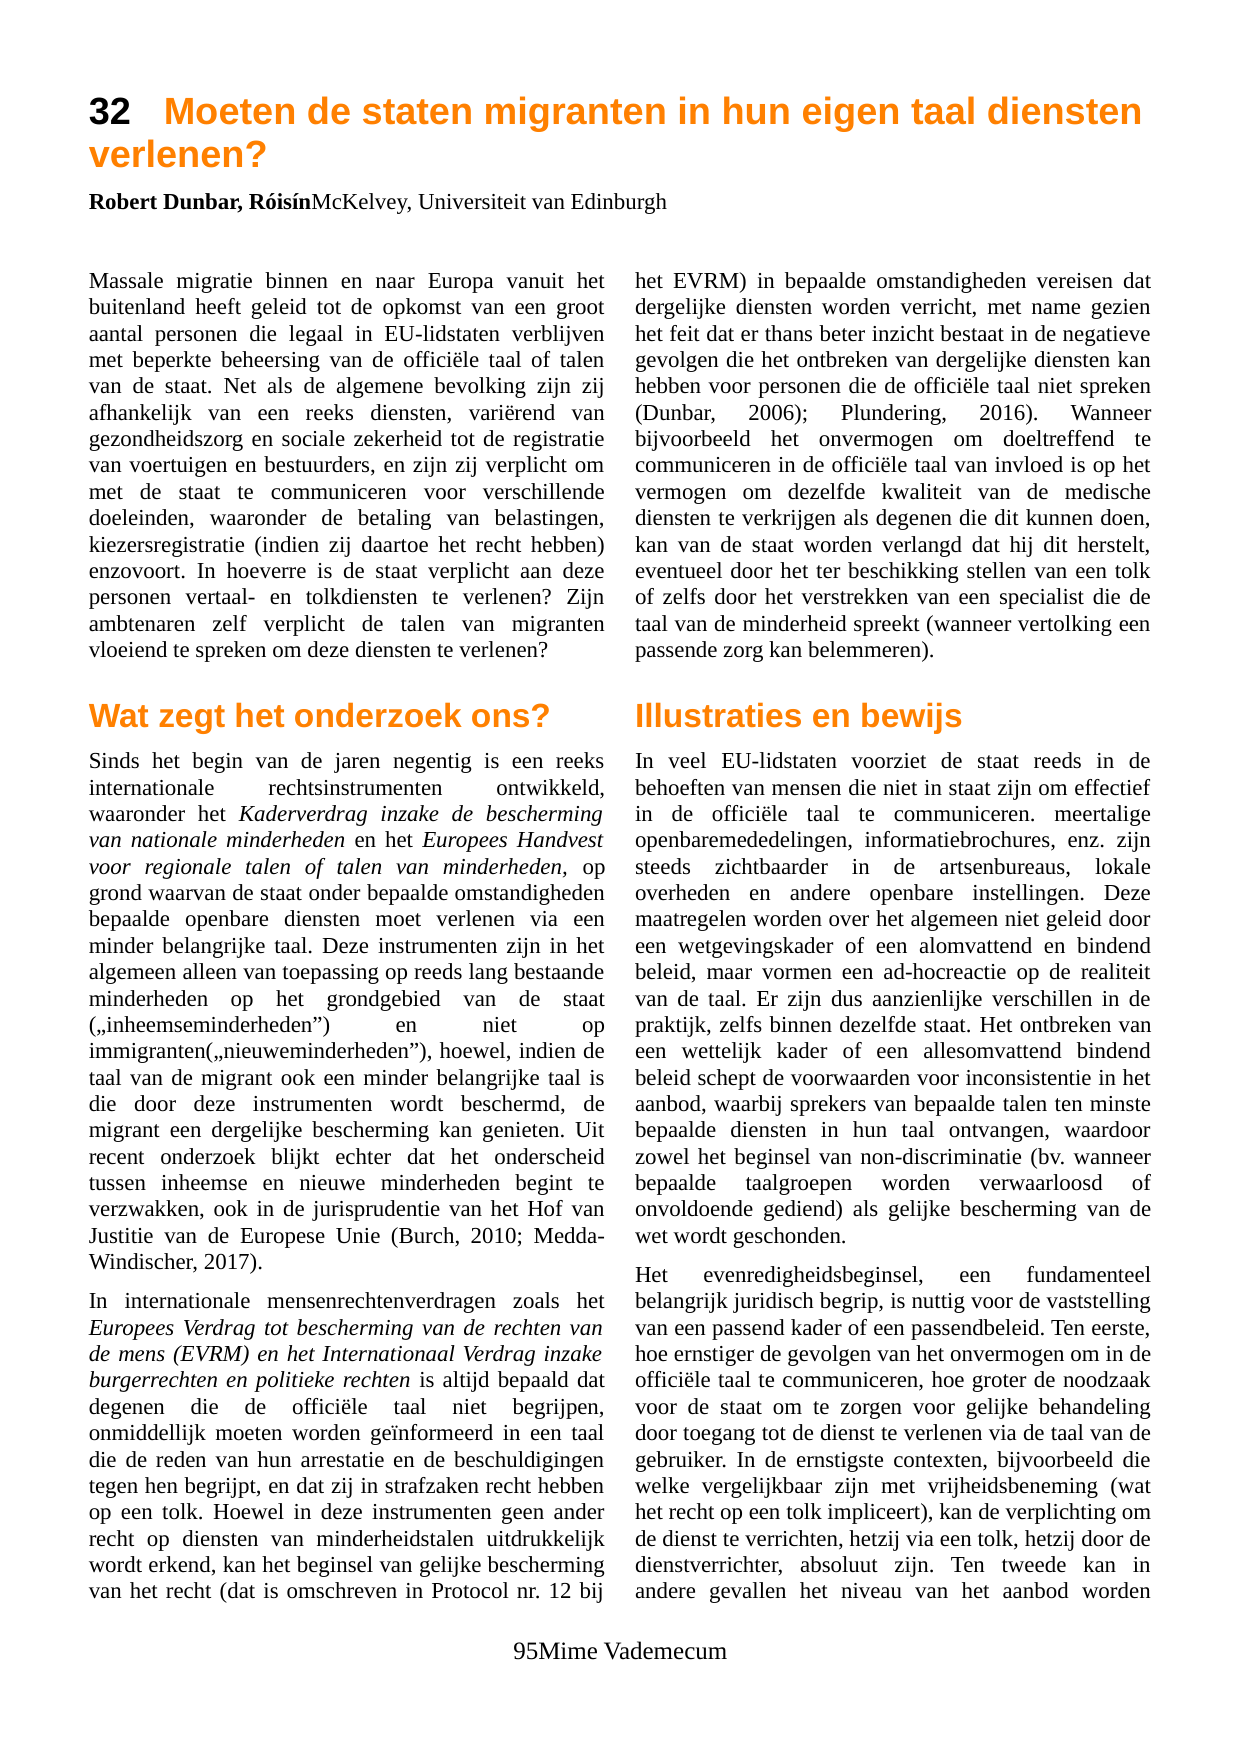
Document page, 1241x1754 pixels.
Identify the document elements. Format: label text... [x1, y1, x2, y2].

text het EVRM) in bepaalde omstandigheden vereisen dat dergelijke diensten worden verricht, met name gezien het feit dat er thans beter inzicht bestaat in de negatieve gevolgen die het ontbreken van dergelijke diensten kan hebben voor personen die de officiële taal niet spreken (Dunbar, 2006); Plundering, 2016). Wanneer bijvoorbeeld het onvermogen om doeltreffend te communiceren in de officiële taal van invloed is op het vermogen om dezelfde kwaliteit van de medische diensten te verkrijgen als degenen die dit kunnen doen, kan van de staat worden verlangd dat hij dit herstelt, eventueel door het ter beschikking stellen van een tolk of zelfs door het verstrekken van een specialist die de taal van de minderheid spreekt (wanneer vertolking een passende zorg kan belemmeren). [635, 267, 1152, 662]
text Het evenredigheidsbeginsel, een fundamenteel belangrijk juridisch begrip, is nuttig voor de vaststelling van een passend kader of een passendbeleid. Ten eerste, hoe ernstiger de gevolgen van het onvermogen om in de officiële taal te communiceren, hoe groter de noodzaak voor de staat om te zorgen voor gelijke behandeling door toegang tot de dienst te verlenen via de taal van de gebruiker. In de ernstigste contexten, bijvoorbeeld die welke vergelijkbaar zijn met vrijheidsbeneming (wat het recht op een tolk impliceert), kan de verplichting om de dienst te verrichten, hetzij via een tolk, hetzij door de dienstverrichter, absoluut zijn. Ten tweede kan in andere gevallen het niveau van het aanbod worden [635, 1261, 1152, 1604]
text Massale migratie binnen en naar Europa vanuit het buitenland heeft geleid tot de opkomst van een groot aantal personen die legaal in EU-lidstaten verblijven met beperkte beheersing van de officiële taal of talen van de staat. Net als de algemene bevolking zijn zij afhankelijk van een reeks diensten, variërend van gezondheidszorg en sociale zekerheid tot de registratie van voertuigen en bestuurders, en zijn zij verplicht om met de staat te communiceren voor verschillende doeleinden, waaronder de betaling van belastingen, kiezersregistratie (indien zij daartoe het recht hebben) enzovoort. In hoeverre is de staat verplicht aan deze personen vertaal- en tolkdiensten te verlenen? Zijn ambtenaren zelf verplicht de talen van migranten vloeiend te spreken om deze diensten te verlenen? [88, 267, 605, 662]
text Sinds het begin van de jaren negentig is een reeks internationale rechtsinstrumenten ontwikkeld, waaronder het Kaderverdrag inzake de bescherming van nationale minderheden en het Europees Handvest voor regionale talen of talen van minderheden, op grond waarvan de staat onder bepaalde omstandigheden bepaalde openbare diensten moet verlenen via een minder belangrijke taal. Deze instrumenten zijn in het algemeen alleen van toepassing op reeds lang bestaande minderheden op het grondgebied van de staat („inheemseminderheden”) en niet op immigranten(„nieuweminderheden”), hoewel, indien de taal van de migrant ook een minder belangrijke taal is die door deze instrumenten wordt beschermd, de migrant een dergelijke bescherming kan genieten. Uit recent onderzoek blijkt echter dat het onderscheid tussen inheemse en nieuwe minderheden begint te verzwakken, ook in de jurisprudentie van het Hof van Justitie van de Europese Unie (Burch, 2010; Medda-Windischer, 2017). [88, 747, 605, 1274]
subtitle Moeten de staten migranten in hun eigen taal diensten verlenen? [88, 88, 1152, 176]
text In internationale mensenrechtenverdragen zoals het Europees Verdrag tot bescherming van de rechten van de mens (EVRM) en het Internationaal Verdrag inzake burgerrechten en politieke rechten is altijd bepaald dat degenen die de officiële taal niet begrijpen, onmiddellijk moeten worden geïnformeerd in een taal die de reden van hun arrestatie en de beschuldigingen tegen hen begrijpt, en dat zij in strafzaken recht hebben op een tolk. Hoewel in deze instrumenten geen ander recht op diensten van minderheidstalen uitdrukkelijk wordt erkend, kan het beginsel van gelijke bescherming van het recht (dat is omschreven in Protocol nr. 12 bij [88, 1287, 605, 1604]
subtitle Illustraties en bewijs [635, 696, 1152, 735]
text Robert Dunbar, RóisínMcKelvey, Universiteit van Edinburgh [88, 188, 1152, 215]
subtitle Wat zegt het onderzoek ons? [88, 696, 605, 735]
text In veel EU-lidstaten voorziet de staat reeds in de behoeften van mensen die niet in staat zijn om effectief in de officiële taal te communiceren. meertalige openbaremededelingen, informatiebrochures, enz. zijn steeds zichtbaarder in de artsenbureaus, lokale overheden en andere openbare instellingen. Deze maatregelen worden over het algemeen niet geleid door een wetgevingskader of een alomvattend en bindend beleid, maar vormen een ad-hocreactie op de realiteit van de taal. Er zijn dus aanzienlijke verschillen in de praktijk, zelfs binnen dezelfde staat. Het ontbreken van een wettelijk kader of een allesomvattend bindend beleid schept de voorwaarden voor inconsistentie in het aanbod, waarbij sprekers van bepaalde talen ten minste bepaalde diensten in hun taal ontvangen, waardoor zowel het beginsel van non-discriminatie (bv. wanneer bepaalde taalgroepen worden verwaarloosd of onvoldoende gediend) als gelijke bescherming van de wet wordt geschonden. [635, 747, 1152, 1248]
